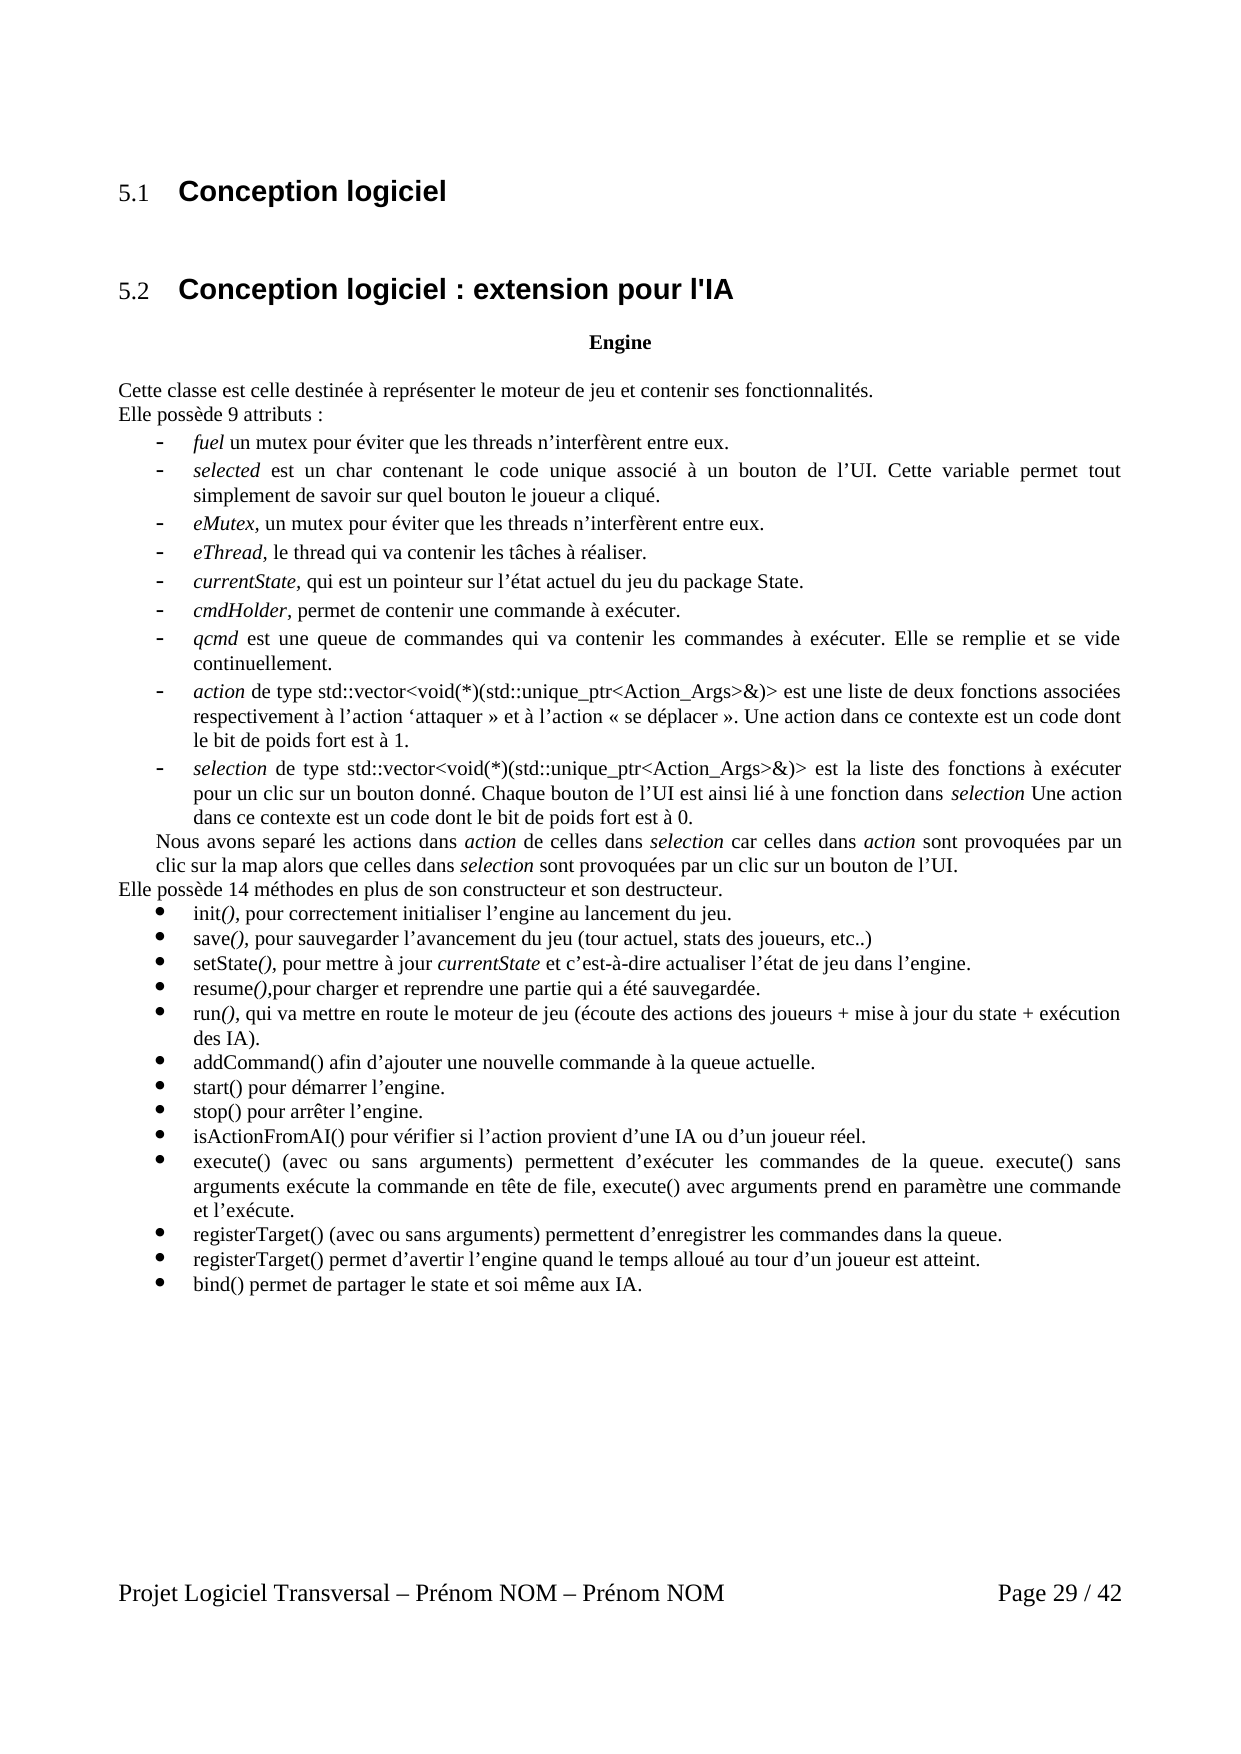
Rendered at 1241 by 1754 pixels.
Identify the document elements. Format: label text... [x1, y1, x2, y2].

text Engine [118, 329, 1122, 354]
list cmdHolder, permet de contenir une commande à exécuter. [156, 594, 1122, 622]
list init(), pour correctement initialiser l’engine au lancement du jeu. [156, 901, 1122, 926]
text Elle possède 14 méthodes en plus de son constructeur et son destructeur. [118, 877, 1122, 901]
list start() pour démarrer l’engine. [156, 1074, 1122, 1099]
list addCommand() afin d’ajouter une nouvelle commande à la queue actuelle. [156, 1050, 1122, 1074]
list setState(), pour mettre à jour currentState et c’est-à-dire actualiser l’état de jeu dans l’engine. [156, 951, 1122, 976]
list save(), pour sauvegarder l’avancement du jeu (tour actuel, stats des joueurs, etc..) [156, 926, 1122, 951]
list registerTarget() permet d’avertir l’engine quand le temps alloué au tour d’un joueur est atteint. [156, 1247, 1122, 1272]
list currentState, qui est un pointeur sur l’état actuel du jeu du package State. [156, 565, 1122, 594]
list eThread, le thread qui va contenir les tâches à réaliser. [156, 536, 1122, 565]
list fuel un mutex pour éviter que les threads n’interfèrent entre eux. [156, 426, 1122, 454]
list selected est un char contenant le code unique associé à un bouton de l’UI. Cette variable permet tout simplement de savoir sur quel bouton le joueur a cliqué. [156, 454, 1122, 507]
list stop() pour arrêter l’engine. [156, 1099, 1122, 1124]
list run(), qui va mettre en route le moteur de jeu (écoute des actions des joueurs + mise à jour du state + exécution des IA). [156, 1001, 1122, 1050]
text Nous avons separé les actions dans action de celles dans selection car celles dans action sont provoquées par un clic sur la map alors que celles dans selection sont provoquées par un clic sur un bouton de l’UI. [156, 829, 1122, 877]
list Conception logiciel [118, 174, 1122, 207]
list Conception logiciel : extension pour l'IA [118, 272, 1122, 306]
list isActionFromAI() pour vérifier si l’action provient d’une IA ou d’un joueur réel. [156, 1124, 1122, 1149]
text Elle possède 9 attributs : [118, 402, 1122, 426]
list qcmd est une queue de commandes qui va contenir les commandes à exécuter. Elle se remplie et se vide continuellement. [156, 622, 1122, 675]
list action de type std::vector<void(*)(std::unique_ptr<Action_Args>&)> est une liste de deux fonctions associées respectivement à l’action ‘attaquer » et à l’action « se déplacer ». Une action dans ce contexte est un code dont le bit de poids fort est à 1. [156, 675, 1122, 752]
list execute() (avec ou sans arguments) permettent d’exécuter les commandes de la queue. execute() sans arguments exécute la commande en tête de file, execute() avec arguments prend en paramètre une commande et l’exécute. [156, 1149, 1122, 1222]
list registerTarget() (avec ou sans arguments) permettent d’enregistrer les commandes dans la queue. [156, 1222, 1122, 1247]
list selection de type std::vector<void(*)(std::unique_ptr<Action_Args>&)> est la liste des fonctions à exécuter pour un clic sur un bouton donné. Chaque bouton de l’UI est ainsi lié à une fonction dans selection Une action dans ce contexte est un code dont le bit de poids fort est à 0. [156, 752, 1122, 829]
list eMutex, un mutex pour éviter que les threads n’interfèrent entre eux. [156, 507, 1122, 536]
text Cette classe est celle destinée à représenter le moteur de jeu et contenir ses fonctionnalités. [118, 378, 1122, 402]
list resume(),pour charger et reprendre une partie qui a été sauvegardée. [156, 976, 1122, 1001]
list bind() permet de partager le state et soi même aux IA. [156, 1272, 1122, 1297]
